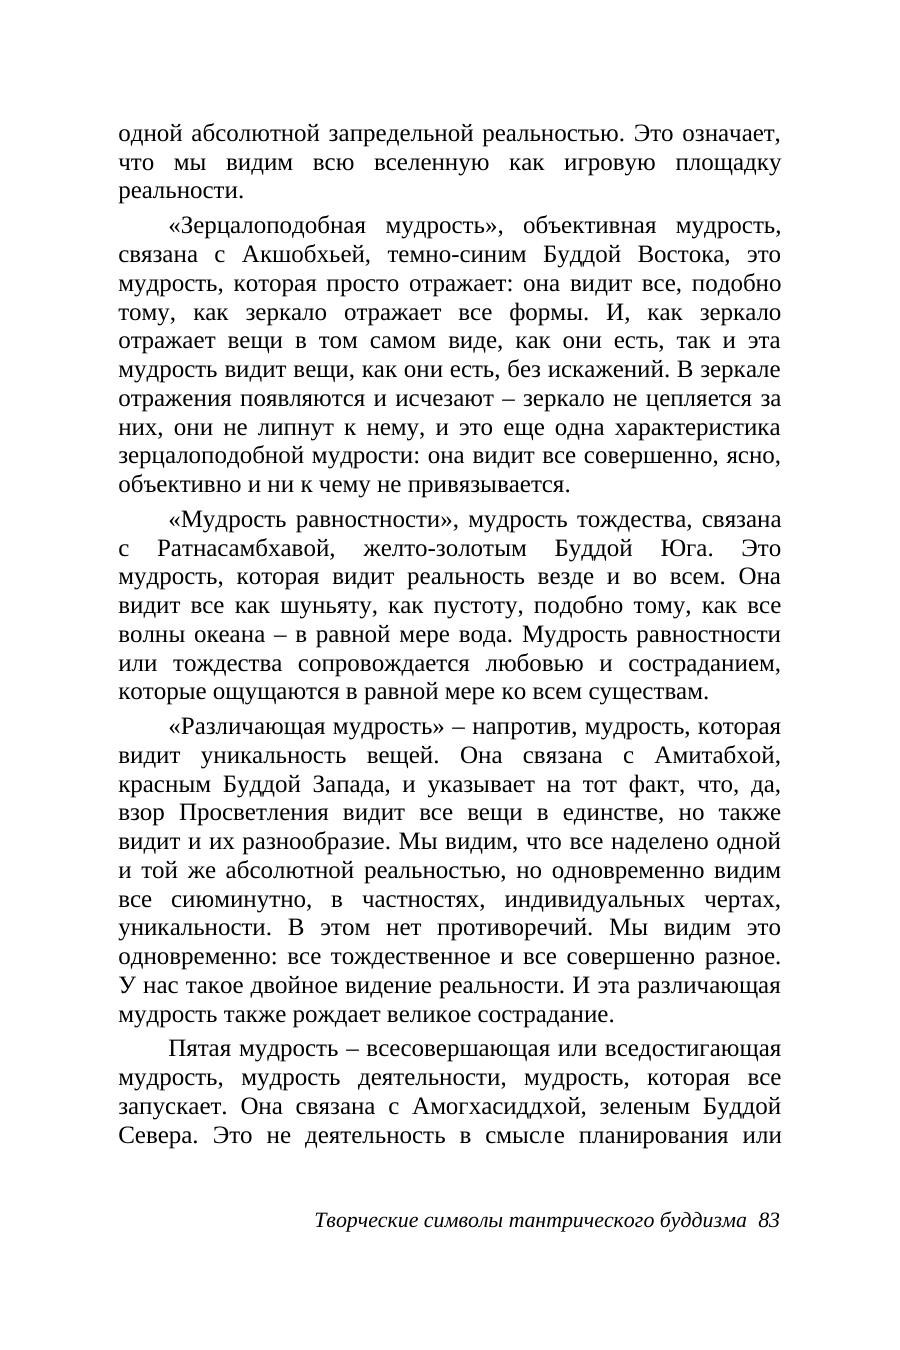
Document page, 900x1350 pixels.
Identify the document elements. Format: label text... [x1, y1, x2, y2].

text Пятая мудрость – всесовершающая или вседостигающая мудрость, мудрость деятельности, мудрость, которая все запускает. Она связана с Амогхасиддхой, зеленым Буддой Севера. Это не деятельность в смысле планирования или [118, 1033, 782, 1148]
text «Зерцалоподобная мудрость», объективная мудрость, связана с Акшобхьей, темно-синим Буддой Востока, это мудрость, которая просто отражает: она видит все, подобно тому, как зеркало отражает все формы. И, как зеркало отражает вещи в том самом виде, как они есть, так и эта мудрость видит вещи, как они есть, без искажений. В зеркале отражения появляются и исчезают – зеркало не цепляется за них, они не липнут к нему, и это еще одна характеристика зерцалоподобной мудрости: она видит все совершенно, ясно, объективно и ни к чему не привязывается. [118, 210, 782, 498]
text «Мудрость равностности», мудрость тождества, связана с Ратнасамбхавой, желто-золотым Буддой Юга. Это мудрость, которая видит реальность везде и во всем. Она видит все как шуньяту, как пустоту, подобно тому, как все волны океана – в равной мере вода. Мудрость равностности или тождества сопровождается любовью и состраданием, которые ощущаются в равной мере ко всем существам. [118, 504, 782, 705]
text одной абсолютной запредельной реальностью. Это означает, что мы видим всю вселенную как игровую площадку реальности. [118, 118, 782, 204]
text «Различающая мудрость» – напротив, мудрость, которая видит уникальность вещей. Она связана с Амитабхой, красным Буддой Запада, и указывает на тот факт, что, да, взор Просветления видит все вещи в единстве, но также видит и их разнообразие. Мы видим, что все наделено одной и той же абсолютной реальностью, но одновременно видим все сиюминутно, в частностях, индивидуальных чертах, уникальности. В этом нет противоречий. Мы видим это одновременно: все тождественное и все совершенно разное. У нас такое двойное видение реальности. И эта различающая мудрость также рождает великое сострадание. [118, 711, 782, 1027]
